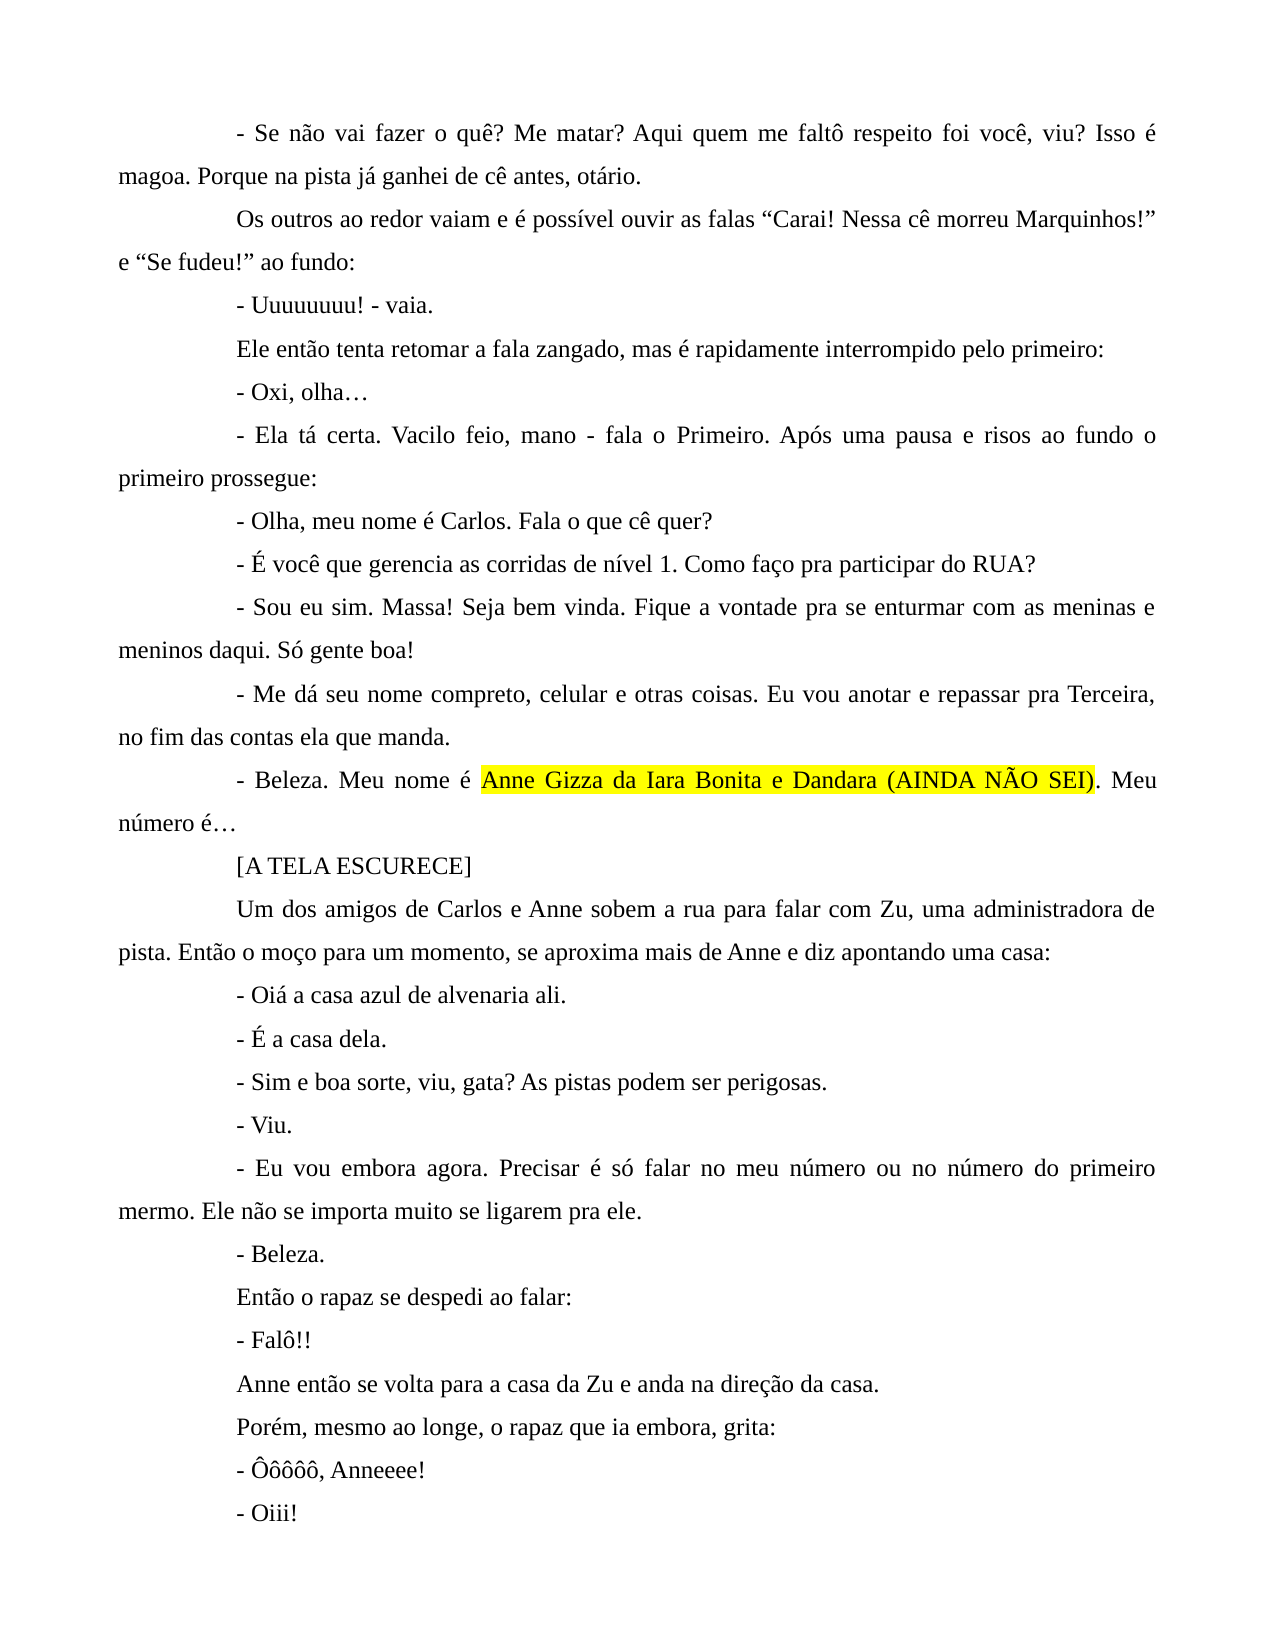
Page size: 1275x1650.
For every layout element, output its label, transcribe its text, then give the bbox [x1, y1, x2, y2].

text - Se não vai fazer o quê? Me matar? Aqui quem me faltô respeito foi você, viu? Isso é magoa. Porque na pista já ganhei de cê antes, otário. [118, 118, 1157, 190]
text - Ela tá certa. Vacilo feio, mano - fala o Primeiro. Após uma pausa e risos ao fundo o primeiro prossegue: [118, 420, 1157, 492]
text - Sou eu sim. Massa! Seja bem vinda. Fique a vontade pra se enturmar com as meninas e meninos daqui. Só gente boa! [118, 592, 1157, 664]
text - Sim e boa sorte, viu, gata? As pistas podem ser perigosas. [118, 1067, 1157, 1096]
text - Falô!! [118, 1326, 1157, 1354]
text Anne então se volta para a casa da Zu e anda na direção da casa. [118, 1369, 1157, 1397]
text - Beleza. Meu nome é Anne Gizza da Iara Bonita e Dandara (AINDA NÃO SEI). Meu número é… [118, 765, 1157, 837]
text Porém, mesmo ao longe, o rapaz que ia embora, grita: [118, 1412, 1157, 1441]
text - É a casa dela. [118, 1024, 1157, 1052]
text Ele então tenta retomar a fala zangado, mas é rapidamente interrompido pelo primeiro: [118, 334, 1157, 362]
text - Oxi, olha… [118, 377, 1157, 406]
text - Viu. [118, 1110, 1157, 1139]
text - Olha, meu nome é Carlos. Fala o que cê quer? [118, 506, 1157, 535]
text - Beleza. [118, 1239, 1157, 1268]
text Então o rapaz se despedi ao falar: [118, 1282, 1157, 1311]
text - Eu vou embora agora. Precisar é só falar no meu número ou no número do primeiro mermo. Ele não se importa muito se ligarem pra ele. [118, 1153, 1157, 1225]
text [A TELA ESCURECE] [118, 851, 1157, 880]
text - Ôôôôô, Anneeee! [118, 1455, 1157, 1484]
text - Oiii! [118, 1498, 1157, 1527]
text - Me dá seu nome compreto, celular e otras coisas. Eu vou anotar e repassar pra Terceira, no fim das contas ela que manda. [118, 679, 1157, 751]
text - Uuuuuuuu! - vaia. [118, 291, 1157, 319]
text - É você que gerencia as corridas de nível 1. Como faço pra participar do RUA? [118, 549, 1157, 578]
text Os outros ao redor vaiam e é possível ouvir as falas “Carai! Nessa cê morreu Marquinhos!” e “Se fudeu!” ao fundo: [118, 204, 1157, 276]
text - Oiá a casa azul de alvenaria ali. [118, 981, 1157, 1009]
text Um dos amigos de Carlos e Anne sobem a rua para falar com Zu, uma administradora de pista. Então o moço para um momento, se aproxima mais de Anne e diz apontando uma casa: [118, 894, 1157, 966]
